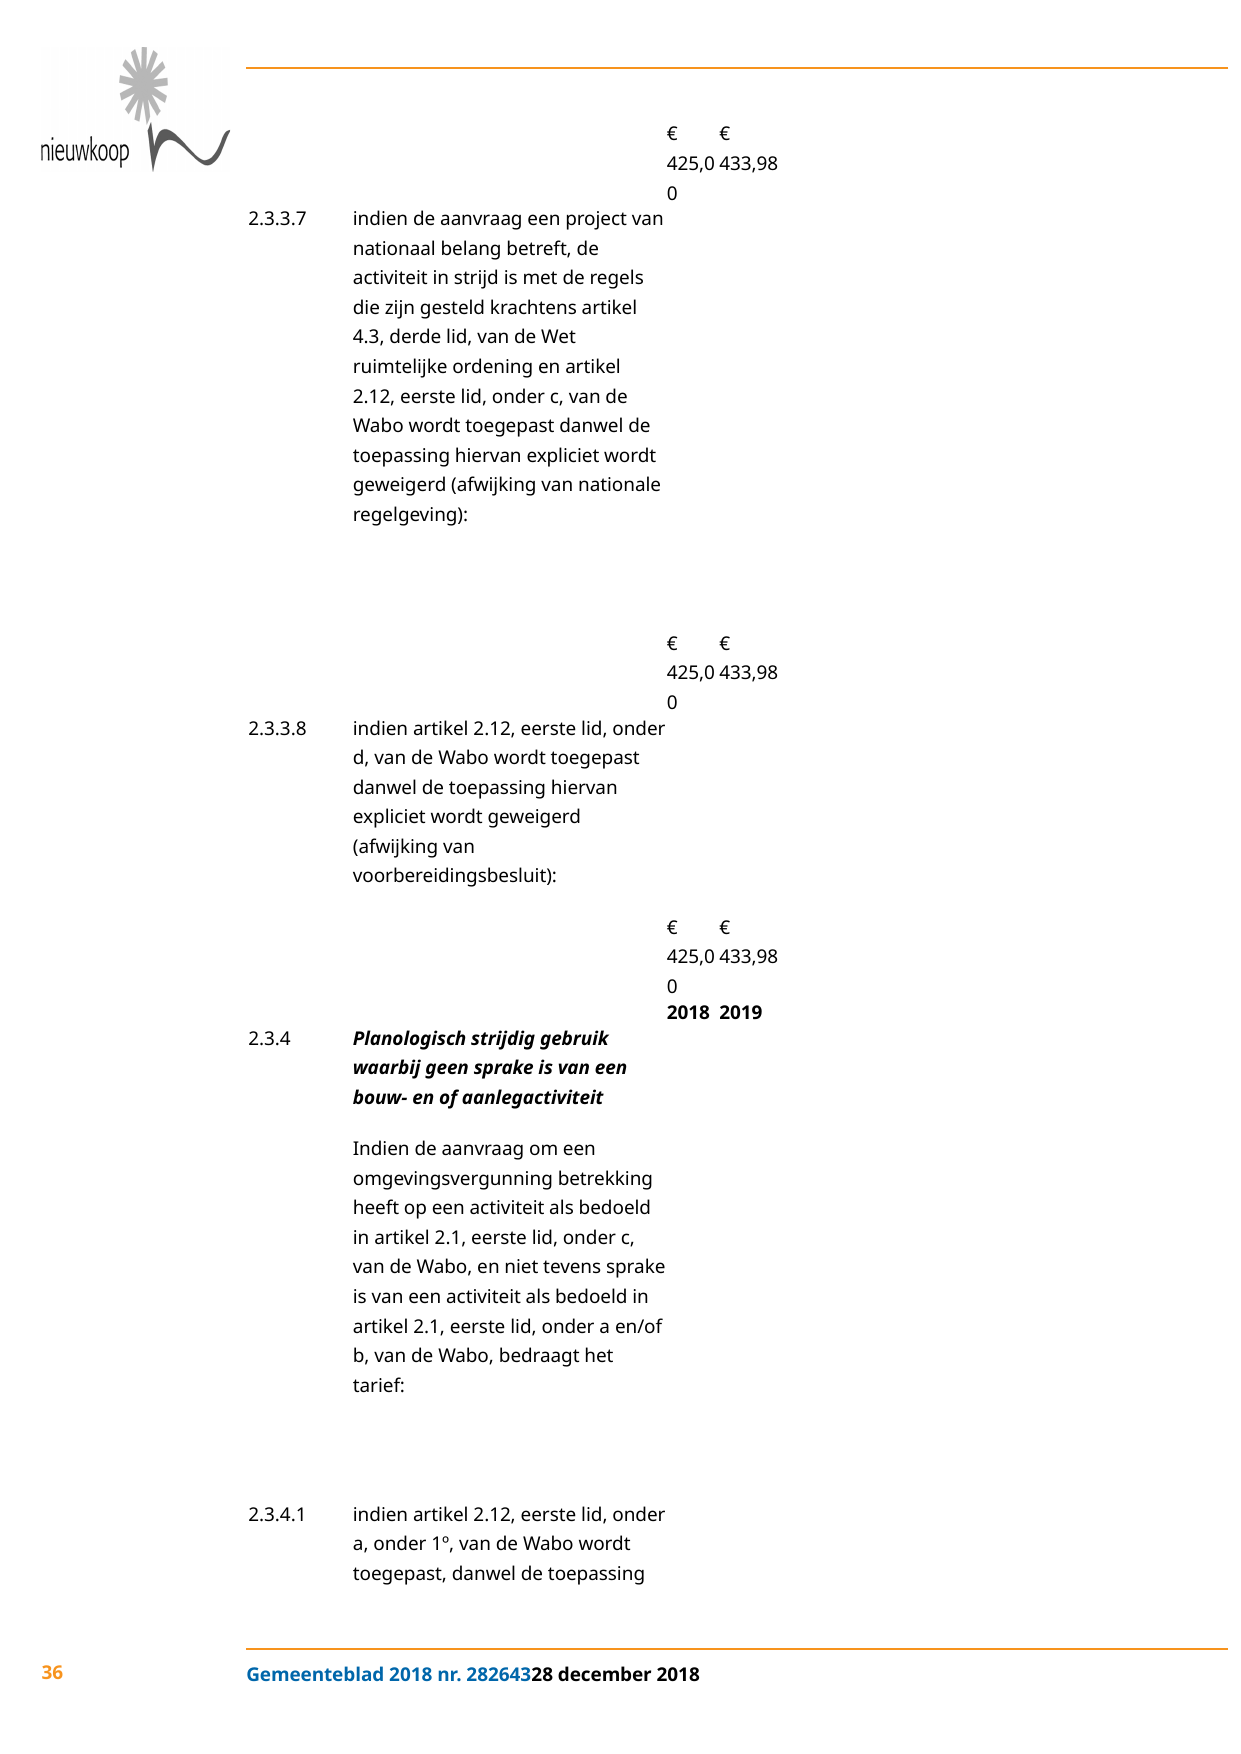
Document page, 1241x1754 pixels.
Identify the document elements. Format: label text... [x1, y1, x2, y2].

table_cell [719, 1501, 785, 1586]
table_cell [1047, 604, 1099, 630]
table_cell [994, 1449, 1047, 1475]
table_cell [300, 604, 353, 630]
table_cell [785, 914, 837, 999]
table_cell [1047, 715, 1099, 888]
table_cell [785, 1475, 837, 1501]
table_cell [785, 604, 837, 630]
table_cell [457, 999, 510, 1025]
table_cell [838, 889, 890, 914]
table_cell [1047, 999, 1099, 1025]
table_cell 2018 [667, 999, 719, 1025]
table_cell [248, 121, 300, 205]
table_cell [562, 999, 614, 1025]
table_cell [248, 1449, 300, 1475]
table_cell € 433,98 [719, 630, 785, 715]
table_cell [942, 121, 994, 205]
table_cell [1047, 553, 1099, 578]
table_cell [667, 604, 719, 630]
table_cell [1047, 95, 1099, 121]
table_cell [785, 1398, 837, 1423]
table_cell [994, 527, 1047, 553]
table_cell [667, 205, 719, 527]
table_cell [838, 1110, 890, 1135]
table_cell [353, 121, 667, 205]
table_cell [890, 95, 942, 121]
table_cell € 425,00 [667, 914, 719, 999]
table_cell [785, 1025, 837, 1110]
table_cell [1099, 999, 1152, 1025]
table_cell [838, 604, 890, 630]
table_cell [994, 999, 1047, 1025]
table_cell indien de aanvraag een project van nationaal belang betreft, de activiteit in strijd is met de regels die zijn gesteld krachtens artikel 4.3, derde lid, van de Wet ruimtelijke ordening en artikel 2.12, eerste lid, onder c, van de Wabo wordt toegepast danwel de toepassing hiervan expliciet wordt geweigerd (afwijking van nationale regelgeving): [353, 205, 667, 527]
table_cell [838, 630, 890, 715]
table_cell 2.3.4.1 [248, 1501, 353, 1586]
table_cell € 425,00 [667, 630, 719, 715]
table_cell [405, 999, 457, 1025]
table_cell [1099, 914, 1152, 999]
table_cell [1099, 715, 1152, 888]
table_cell [719, 205, 785, 527]
table_cell [300, 527, 353, 553]
table_cell [838, 579, 890, 604]
table_cell [719, 604, 785, 630]
table_cell [1047, 205, 1099, 527]
table_cell [1047, 1475, 1099, 1501]
table_cell [1047, 579, 1099, 604]
table_cell [719, 715, 785, 888]
table_cell [1047, 527, 1099, 553]
table_cell [719, 1449, 785, 1475]
table_cell [1099, 604, 1152, 630]
table_cell [667, 527, 719, 553]
table_cell [300, 630, 353, 715]
table_cell indien artikel 2.12, eerste lid, onder a, onder 1º, van de Wabo wordt toegepast, danwel de toepassing [353, 1501, 667, 1586]
table_cell [890, 1398, 942, 1423]
table_cell [890, 527, 942, 553]
table_cell [1047, 1501, 1099, 1586]
table_cell [942, 1398, 994, 1423]
table_cell [719, 553, 785, 578]
table_cell [942, 604, 994, 630]
table_cell [667, 1110, 719, 1135]
table_cell [838, 1449, 890, 1475]
table_cell [994, 1475, 1047, 1501]
table_cell [1047, 889, 1099, 914]
table_cell € 433,98 [719, 121, 785, 205]
table_cell [994, 1025, 1047, 1110]
table_cell [1099, 95, 1152, 121]
table_cell [248, 1398, 300, 1423]
table_cell [785, 527, 837, 553]
table_cell [248, 914, 300, 999]
table_cell [248, 1110, 300, 1135]
table_cell [994, 630, 1047, 715]
table_cell [300, 1475, 353, 1501]
table_cell indien artikel 2.12, eerste lid, onder d, van de Wabo wordt toegepast danwel de toepassing hiervan expliciet wordt geweigerd (afwijking van voorbereidingsbesluit): [353, 715, 667, 888]
table_cell [353, 999, 405, 1025]
table_cell [942, 1501, 994, 1586]
table_cell [353, 1449, 667, 1475]
table_cell [838, 527, 890, 553]
table_cell [942, 999, 994, 1025]
table_cell 2019 [719, 999, 785, 1025]
table_cell [248, 604, 300, 630]
table_cell [353, 604, 667, 630]
table_cell [942, 914, 994, 999]
table_cell [1099, 889, 1152, 914]
table_cell [353, 1110, 667, 1135]
table_cell [353, 527, 667, 553]
table_cell [785, 205, 837, 527]
table_cell [942, 1475, 994, 1501]
table_cell [1047, 630, 1099, 715]
table_cell [890, 1449, 942, 1475]
table_cell [994, 553, 1047, 578]
table_cell [785, 1449, 837, 1475]
table_cell [248, 579, 300, 604]
table_cell [785, 715, 837, 888]
table_cell [942, 889, 994, 914]
table_cell [1099, 527, 1152, 553]
table_cell [1047, 1449, 1099, 1475]
table_cell [785, 1501, 837, 1586]
table_cell [719, 1475, 785, 1501]
table_cell [300, 1424, 353, 1449]
table_cell [890, 121, 942, 205]
table_cell [300, 1135, 353, 1398]
table_cell [300, 1449, 353, 1475]
table_cell [838, 121, 890, 205]
table_cell [994, 205, 1047, 527]
table_cell [719, 1424, 785, 1449]
table_cell [248, 889, 300, 914]
table_cell [510, 999, 562, 1025]
table_cell [667, 553, 719, 578]
table_cell [719, 1135, 785, 1398]
table_cell [994, 889, 1047, 914]
table_cell [1099, 630, 1152, 715]
table_cell [667, 1501, 719, 1586]
table_cell Indien de aanvraag om een omgevingsvergunning betrekking heeft op een activiteit als bedoeld in artikel 2.1, eerste lid, onder c, van de Wabo, en niet tevens sprake is van een activiteit als bedoeld in artikel 2.1, eerste lid, onder a en/of b, van de Wabo, bedraagt het tarief: [353, 1135, 667, 1398]
table_cell [719, 889, 785, 914]
table_cell [353, 95, 667, 121]
table_cell [300, 1398, 353, 1423]
table_cell [890, 999, 942, 1025]
table_cell [300, 579, 353, 604]
table_cell [838, 1501, 890, 1586]
table_cell [942, 1449, 994, 1475]
table_cell [353, 630, 667, 715]
table_cell [1047, 914, 1099, 999]
table_cell [994, 1135, 1047, 1398]
table_cell [667, 1449, 719, 1475]
table_cell [353, 1424, 667, 1449]
table_cell [890, 715, 942, 888]
table_cell [890, 1110, 942, 1135]
table_cell [1047, 1135, 1099, 1398]
table_cell [890, 1501, 942, 1586]
table_cell [838, 553, 890, 578]
table_cell [248, 527, 300, 553]
table_cell [942, 553, 994, 578]
table_cell [1099, 1135, 1152, 1398]
table_cell [353, 889, 667, 914]
table_cell [838, 1135, 890, 1398]
table_cell [667, 889, 719, 914]
table_cell [1099, 1449, 1152, 1475]
table_cell [1099, 553, 1152, 578]
table_cell [994, 1110, 1047, 1135]
table_cell [667, 1424, 719, 1449]
table_cell [1099, 1025, 1152, 1110]
table_cell 2.3.4 [248, 1025, 353, 1110]
table_cell [719, 579, 785, 604]
table_cell [838, 1475, 890, 1501]
table_cell [353, 553, 667, 578]
table_cell [300, 121, 353, 205]
table_cell [300, 914, 353, 999]
table_cell [719, 527, 785, 553]
table_cell [890, 630, 942, 715]
table_cell [994, 1501, 1047, 1586]
table_cell [838, 715, 890, 888]
table_cell [614, 999, 667, 1025]
table_cell [785, 999, 837, 1025]
table_cell [719, 1398, 785, 1423]
table_cell [942, 1025, 994, 1110]
table_cell [994, 604, 1047, 630]
table_cell [942, 205, 994, 527]
table_cell [1099, 1475, 1152, 1501]
table_cell [994, 1424, 1047, 1449]
table_cell [300, 999, 353, 1025]
table_cell [785, 889, 837, 914]
table_cell [942, 579, 994, 604]
table_cell [994, 715, 1047, 888]
table_cell [838, 1025, 890, 1110]
table_cell [353, 1475, 667, 1501]
table_cell [785, 1424, 837, 1449]
table_cell [1099, 1501, 1152, 1586]
table_cell [994, 1398, 1047, 1423]
table_cell [667, 95, 719, 121]
table_cell [994, 95, 1047, 121]
table_cell Planologisch strijdig gebruik waarbij geen sprake is van een bouw- en of aanlegactiviteit [353, 1025, 667, 1110]
table_cell € 425,00 [667, 121, 719, 205]
table_cell [890, 1135, 942, 1398]
table_cell [785, 579, 837, 604]
table_cell [838, 1424, 890, 1449]
table_cell [785, 1135, 837, 1398]
table_cell [890, 1025, 942, 1110]
table_cell [667, 1025, 719, 1110]
table_cell [994, 914, 1047, 999]
table_cell [248, 553, 300, 578]
table_cell [942, 630, 994, 715]
picture [41, 47, 231, 172]
table_cell [1047, 1110, 1099, 1135]
table_cell 2.3.3.7 [248, 205, 353, 527]
table_cell [1099, 1398, 1152, 1423]
table_cell [719, 1110, 785, 1135]
table_cell [1047, 1398, 1099, 1423]
table_cell [838, 205, 890, 527]
table_cell [1047, 121, 1099, 205]
table_cell [248, 630, 300, 715]
table_cell [719, 1025, 785, 1110]
table_cell [300, 1110, 353, 1135]
table_cell 2.3.3.8 [248, 715, 353, 888]
table_cell [353, 914, 667, 999]
table_cell [667, 1135, 719, 1398]
table_cell [890, 1424, 942, 1449]
table_cell [667, 1475, 719, 1501]
table_cell [785, 1110, 837, 1135]
table_cell [300, 95, 353, 121]
table_cell [942, 527, 994, 553]
table_cell [667, 1398, 719, 1423]
table_cell [1047, 1424, 1099, 1449]
table_cell [994, 121, 1047, 205]
table_cell [1099, 1424, 1152, 1449]
table_cell [890, 1475, 942, 1501]
table_cell [300, 889, 353, 914]
table_cell [248, 1135, 300, 1398]
table_cell [248, 1475, 300, 1501]
table_cell [838, 95, 890, 121]
table_cell [942, 1135, 994, 1398]
table_cell [785, 630, 837, 715]
table_cell [942, 1424, 994, 1449]
table_cell [785, 553, 837, 578]
table_cell [890, 579, 942, 604]
table_cell [667, 715, 719, 888]
table_cell [248, 1424, 300, 1449]
table_cell [942, 95, 994, 121]
table_cell [785, 121, 837, 205]
table_cell [890, 604, 942, 630]
table_cell [942, 1110, 994, 1135]
table_cell [1099, 1110, 1152, 1135]
table_cell [890, 889, 942, 914]
table_cell [667, 579, 719, 604]
table_cell [719, 95, 785, 121]
table_cell [1047, 1025, 1099, 1110]
table_cell [942, 715, 994, 888]
table_cell [1099, 121, 1152, 205]
table_cell [1099, 205, 1152, 527]
table_cell [890, 914, 942, 999]
table_cell [300, 553, 353, 578]
table_cell [248, 95, 300, 121]
table_cell [785, 95, 837, 121]
table_cell [353, 579, 667, 604]
table_cell [838, 999, 890, 1025]
table_cell [994, 579, 1047, 604]
table_cell [353, 1398, 667, 1423]
table_cell [1099, 579, 1152, 604]
table_cell [248, 999, 300, 1025]
table_cell [838, 1398, 890, 1423]
table_cell [890, 553, 942, 578]
table_cell [890, 205, 942, 527]
table_cell [838, 914, 890, 999]
table_cell € 433,98 [719, 914, 785, 999]
